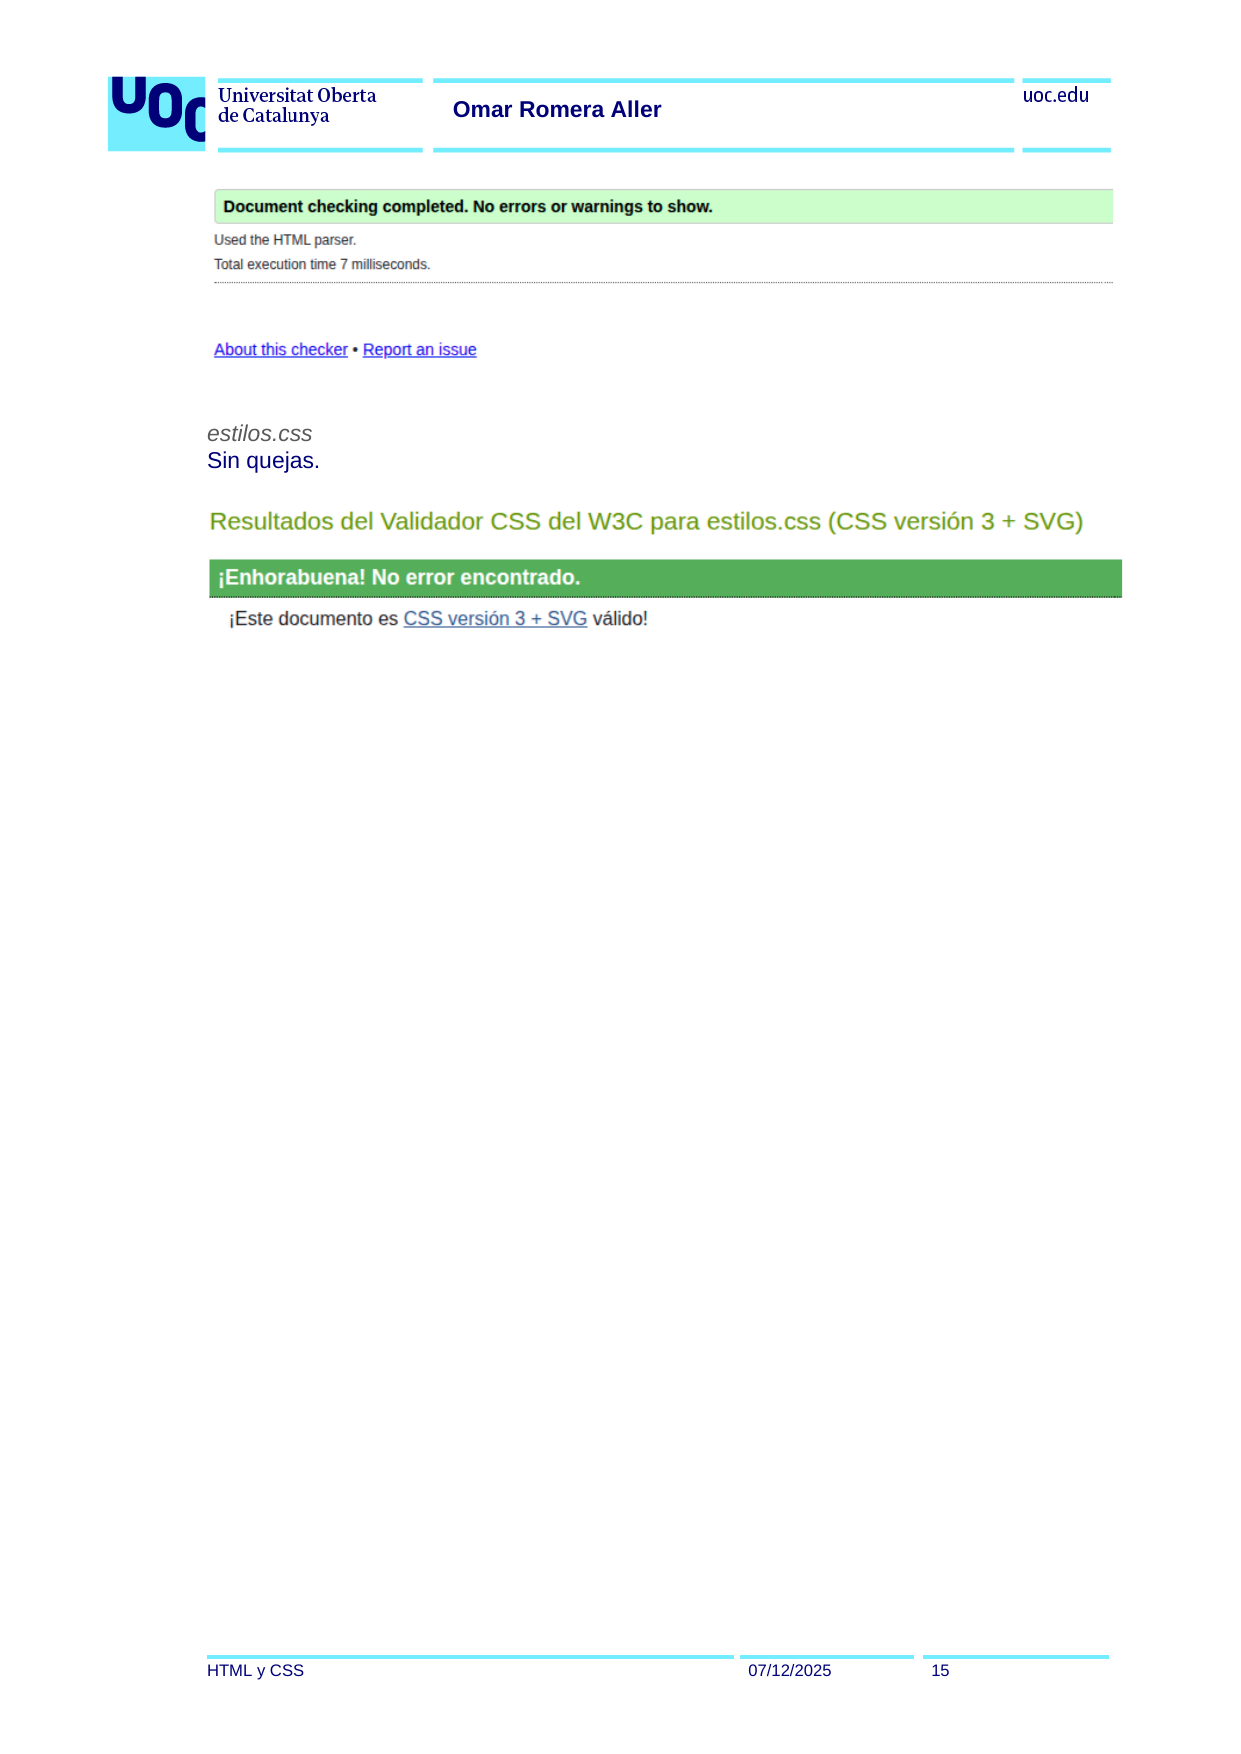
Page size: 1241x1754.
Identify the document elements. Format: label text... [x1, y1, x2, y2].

picture [206, 501, 1123, 648]
subtitle estilos.css [207, 419, 1122, 447]
picture [107, 76, 1111, 153]
picture [197, 183, 1114, 364]
text Sin quejas. [207, 447, 1122, 474]
